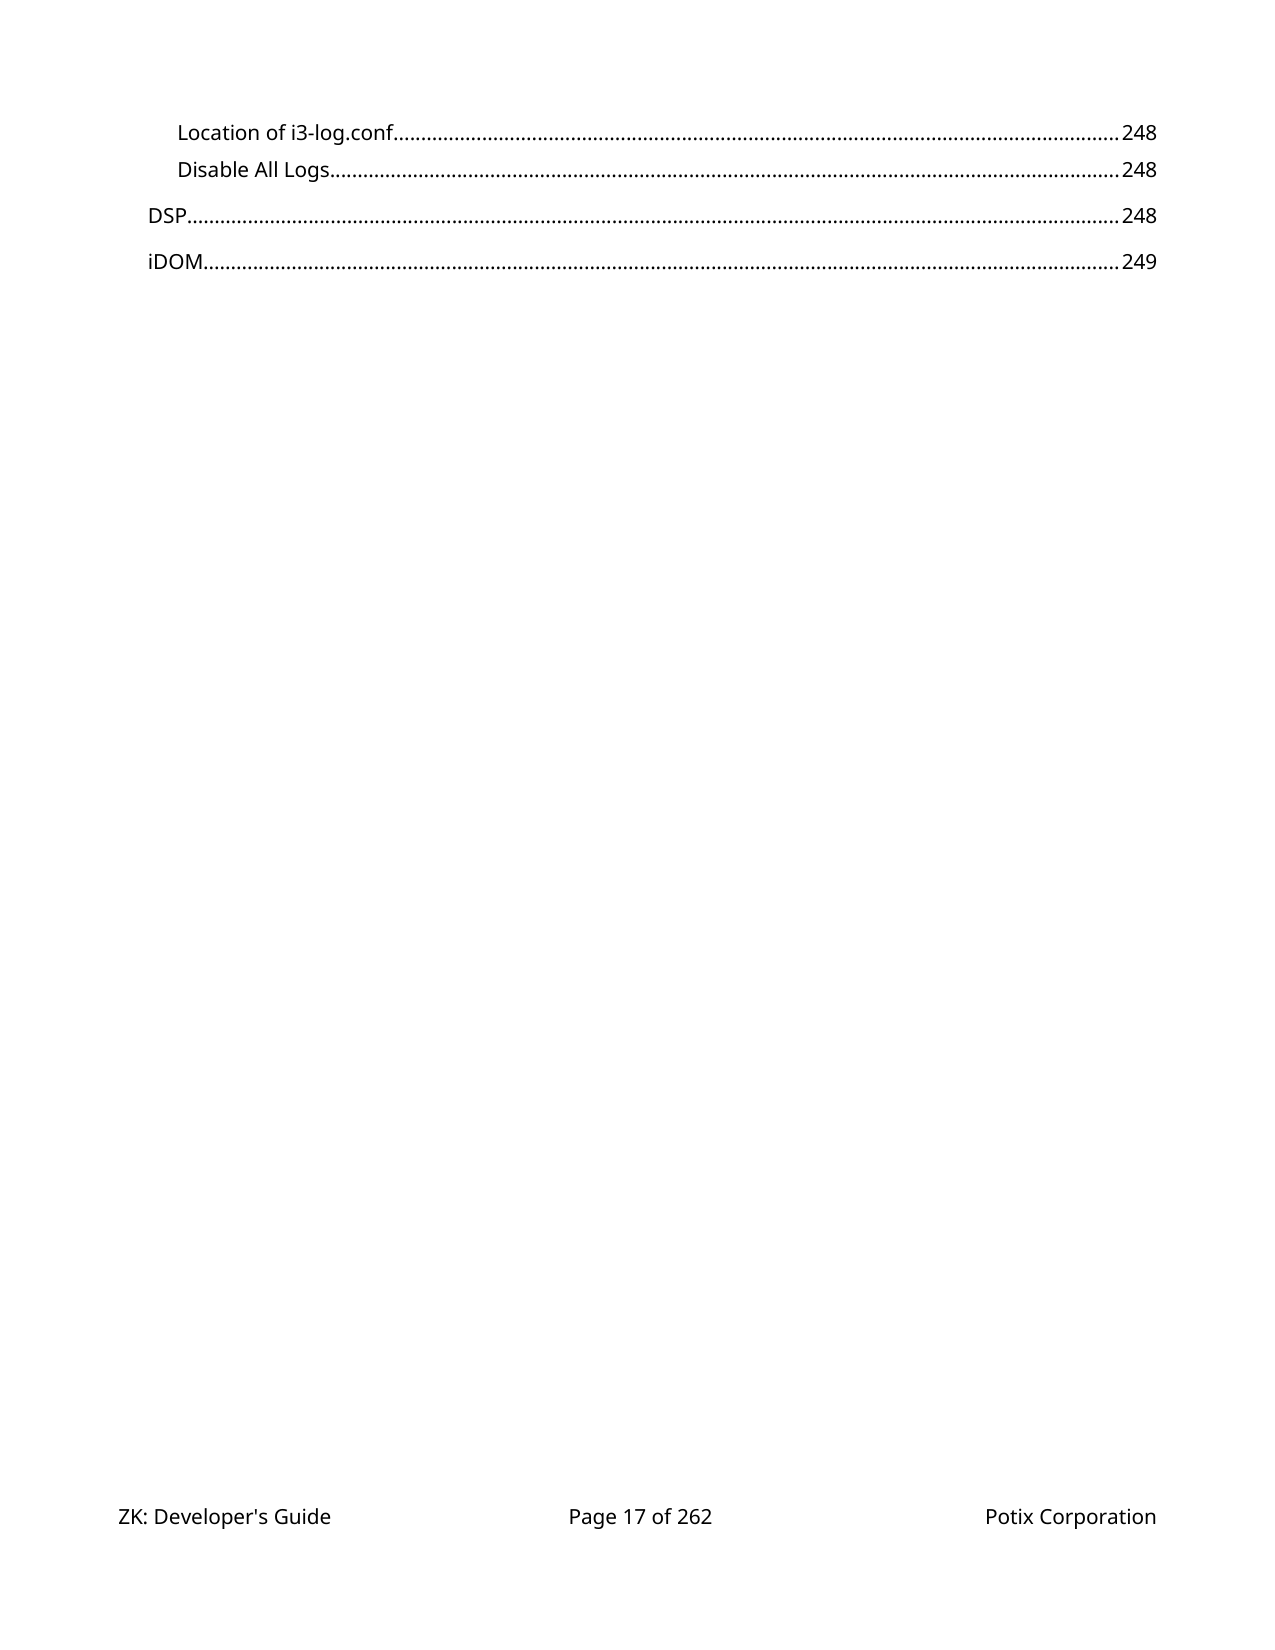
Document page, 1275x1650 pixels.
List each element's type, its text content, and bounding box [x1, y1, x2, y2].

text Disable All Logs 248 [177, 155, 1157, 183]
text DSP 248 [148, 201, 1157, 229]
text iDOM 249 [148, 247, 1157, 275]
text Location of i3-log.conf 248 [177, 118, 1157, 146]
